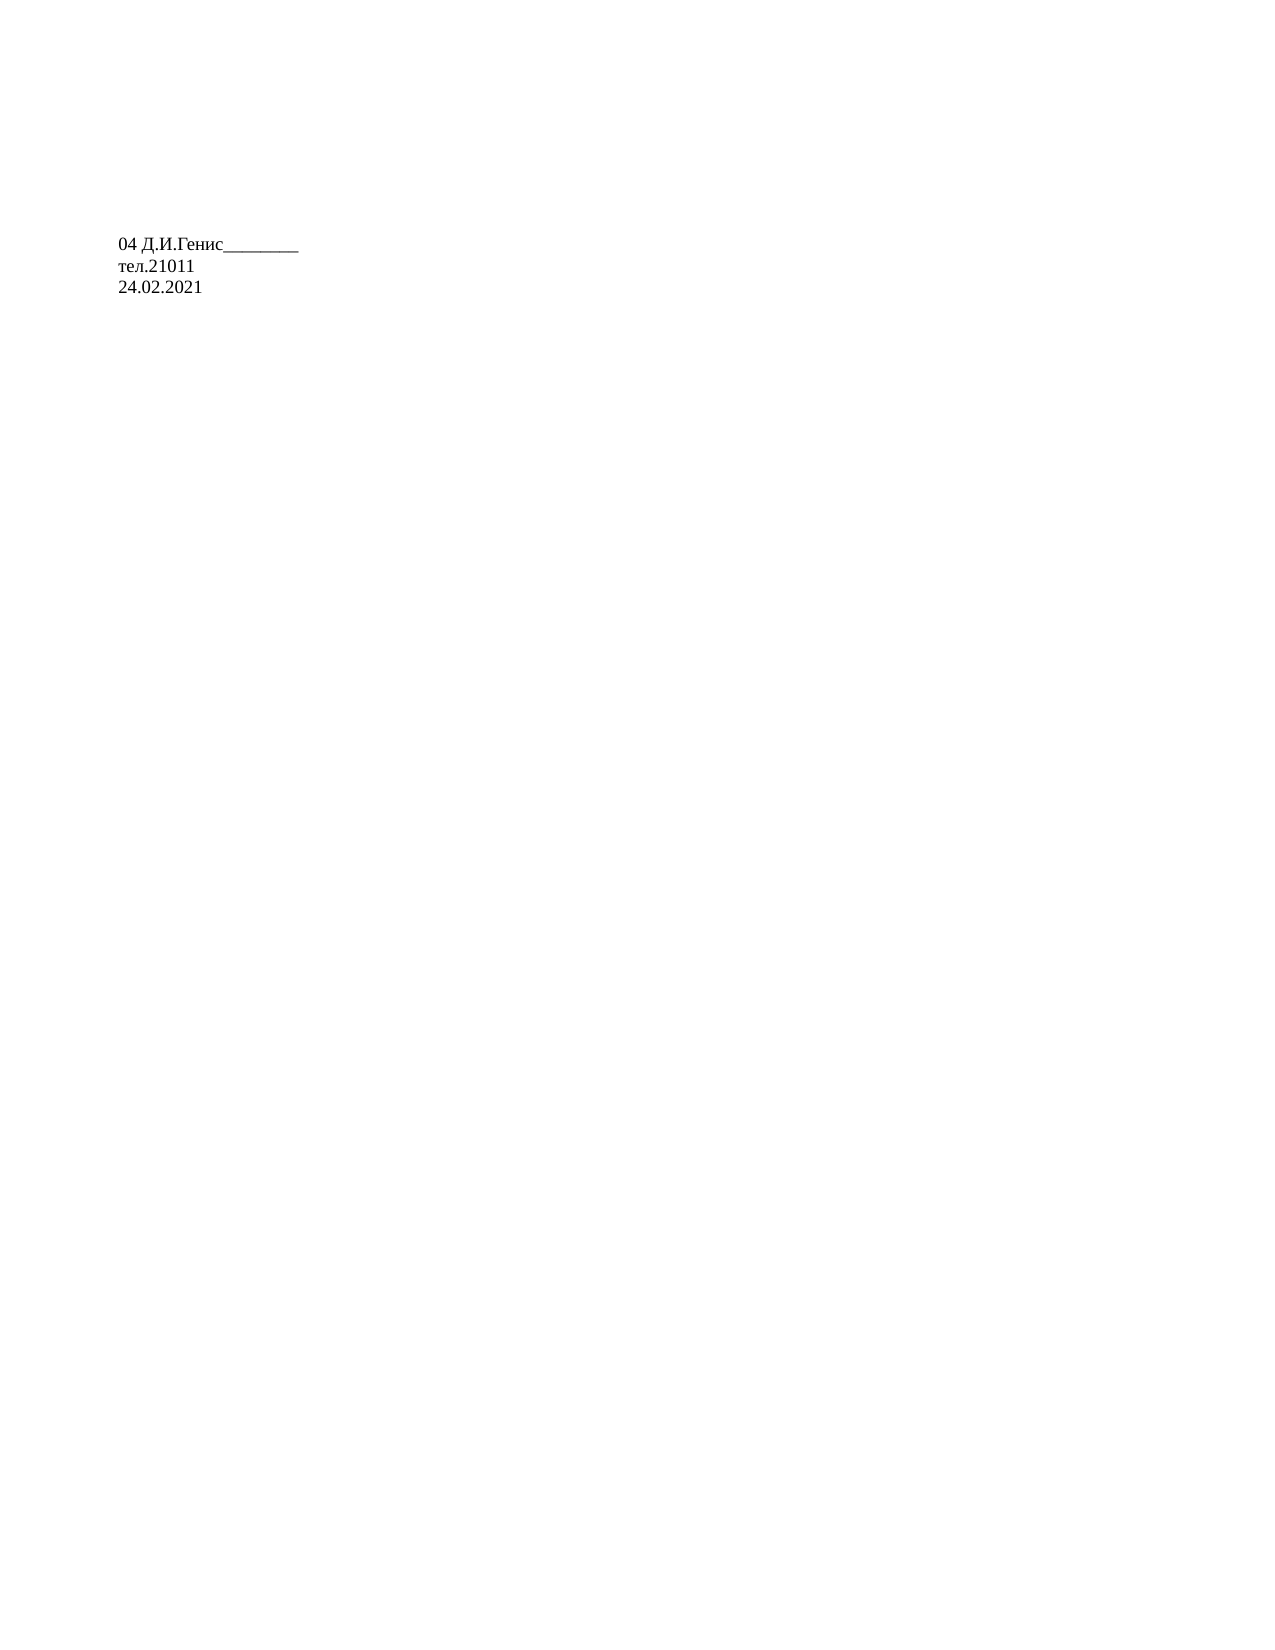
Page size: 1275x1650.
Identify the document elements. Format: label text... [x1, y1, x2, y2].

text 04 Д.И.Генис________ [118, 233, 1157, 255]
text тел.21011 [118, 255, 1157, 276]
text 24.02.2021 [118, 276, 1157, 298]
